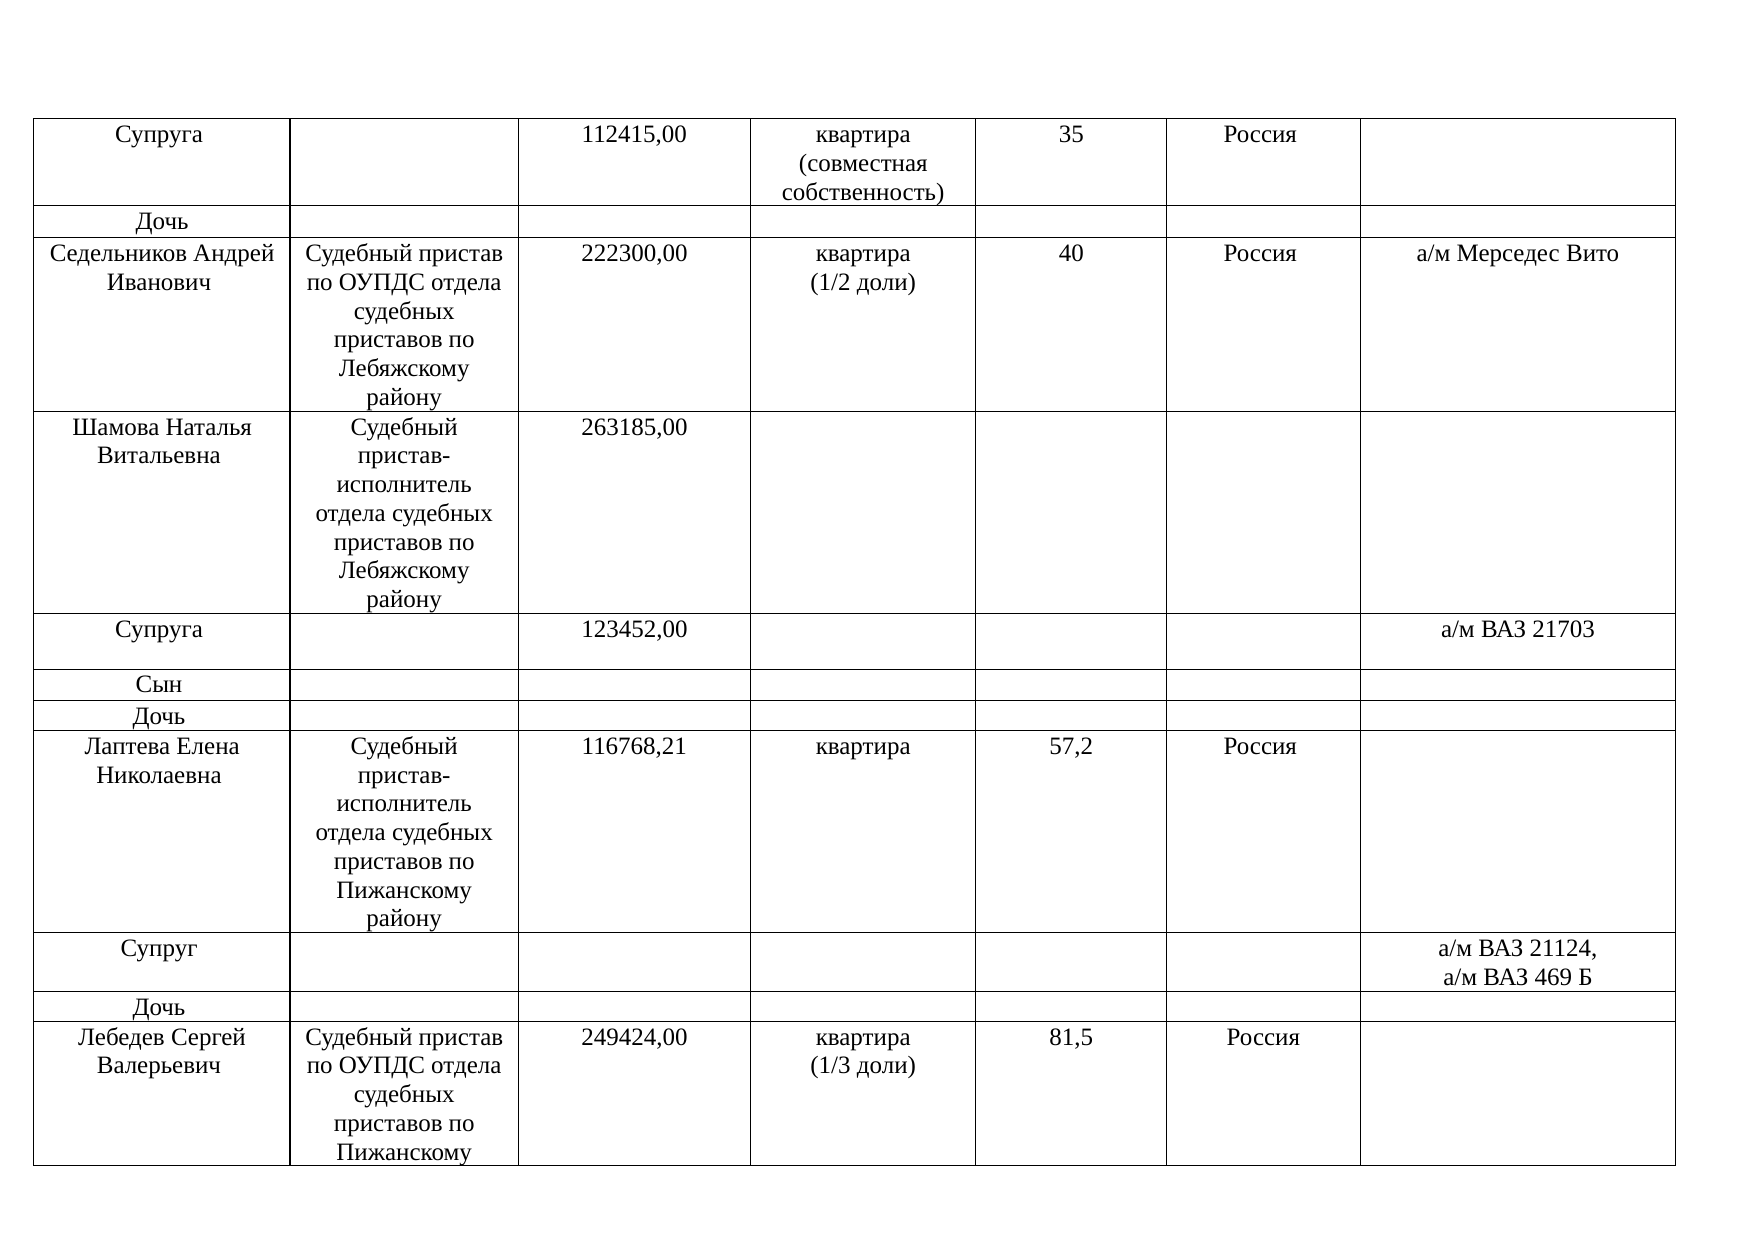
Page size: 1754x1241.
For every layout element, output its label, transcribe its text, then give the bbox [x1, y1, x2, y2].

table_cell [519, 933, 750, 991]
table_cell Супруга [34, 614, 289, 668]
table_cell а/м ВАЗ 21124, а/м ВАЗ 469 Б [1361, 933, 1675, 991]
table_cell [751, 701, 975, 730]
table_cell [519, 992, 750, 1021]
table_cell [1167, 670, 1360, 700]
table_cell [519, 206, 750, 237]
table_cell Дочь [34, 701, 289, 730]
table_cell 40 [976, 238, 1166, 411]
table_cell Судебный пристав по ОУПДС отдела судебных приставов по Лебяжскому району [291, 238, 518, 411]
table_cell [519, 670, 750, 700]
table_cell [1361, 412, 1675, 613]
table_cell [1167, 206, 1360, 237]
table_cell [976, 412, 1166, 613]
table_cell [751, 614, 975, 668]
table_cell [291, 119, 518, 205]
table_cell [1680, 613, 1686, 668]
table_cell Дочь [34, 992, 289, 1021]
table_cell [29, 1021, 33, 1165]
table_cell [1676, 1021, 1680, 1165]
table_cell [29, 237, 33, 411]
table_cell Лебедев Сергей Валерьевич [34, 1022, 289, 1165]
table_cell [1361, 731, 1675, 932]
table_cell Россия [1167, 238, 1360, 411]
table_cell а/м ВАЗ 21703 [1361, 614, 1675, 668]
table_cell [1361, 701, 1675, 730]
table_cell 249424,00 [519, 1022, 750, 1165]
table_cell [1167, 614, 1360, 668]
table_cell [1680, 932, 1686, 991]
table_cell Дочь [34, 206, 289, 237]
table_cell [1676, 700, 1680, 730]
table_cell Россия [1167, 1022, 1360, 1165]
table_cell [1676, 205, 1680, 237]
table_cell [1167, 701, 1360, 730]
table_cell [29, 700, 33, 730]
table_cell [29, 205, 33, 237]
table_cell [751, 992, 975, 1021]
table_cell Сын [34, 670, 289, 700]
table_cell [1361, 206, 1675, 237]
table_cell [1676, 118, 1680, 205]
table_cell [1680, 669, 1686, 700]
table_cell [1361, 992, 1675, 1021]
table_cell квартира (1/2 доли) [751, 238, 975, 411]
table_cell квартира [751, 731, 975, 932]
table_cell 222300,00 [519, 238, 750, 411]
table_cell Лаптева Елена Николаевна [34, 731, 289, 932]
table_cell [1361, 670, 1675, 700]
table_cell Супруга [34, 119, 289, 205]
table_cell Седельников Андрей Иванович [34, 238, 289, 411]
table_cell [751, 206, 975, 237]
table_cell Шамова Наталья Витальевна [34, 412, 289, 613]
table_cell 35 [976, 119, 1166, 205]
table_cell [976, 614, 1166, 668]
table_cell [519, 701, 750, 730]
table_cell [1680, 118, 1686, 205]
table_cell квартира (1/3 доли) [751, 1022, 975, 1165]
table_cell [1167, 933, 1360, 991]
table_cell [29, 118, 33, 205]
table_cell 123452,00 [519, 614, 750, 668]
table_cell [29, 669, 33, 700]
table_cell а/м Мерседес Вито [1361, 238, 1675, 411]
table_cell [1361, 1022, 1675, 1165]
table_cell [1676, 669, 1680, 700]
table_cell [1676, 237, 1680, 411]
table_cell [291, 614, 518, 668]
table_cell [751, 670, 975, 700]
table_cell 81,5 [976, 1022, 1166, 1165]
table_cell [29, 932, 33, 991]
table_cell [1680, 411, 1686, 613]
table_cell Судебный пристав-исполнитель отдела судебных приставов по Лебяжскому району [291, 412, 518, 613]
table_cell [976, 206, 1166, 237]
table_cell Супруг [34, 933, 289, 991]
table_cell [291, 206, 518, 237]
table_cell [1676, 730, 1680, 932]
table_cell квартира (совместная собственность) [751, 119, 975, 205]
table_cell [291, 670, 518, 700]
table_cell [291, 933, 518, 991]
table_cell [1676, 932, 1680, 991]
table_cell [29, 411, 33, 613]
table_cell [1680, 700, 1686, 730]
table_cell 112415,00 [519, 119, 750, 205]
table_cell [291, 992, 518, 1021]
table_cell [1676, 411, 1680, 613]
table_cell [751, 412, 975, 613]
table_cell [976, 992, 1166, 1021]
table_cell 263185,00 [519, 412, 750, 613]
table_cell [1676, 991, 1680, 1021]
table_cell [976, 933, 1166, 991]
table_cell [1680, 1021, 1686, 1165]
table_cell Россия [1167, 731, 1360, 932]
table_cell [1167, 412, 1360, 613]
table_cell [29, 613, 33, 668]
table_cell Судебный пристав-исполнитель отдела судебных приставов по Пижанскому району [291, 731, 518, 932]
table_cell [1680, 730, 1686, 932]
table_cell [1680, 205, 1686, 237]
table_cell 57,2 [976, 731, 1166, 932]
table_cell [29, 991, 33, 1021]
table_cell Судебный пристав по ОУПДС отдела судебных приставов по Пижанскому [291, 1022, 518, 1165]
table_cell [29, 730, 33, 932]
table_cell [1676, 613, 1680, 668]
table_cell [291, 701, 518, 730]
table_cell [976, 670, 1166, 700]
table_cell [1361, 119, 1675, 205]
table_cell 116768,21 [519, 731, 750, 932]
table_cell [1680, 237, 1686, 411]
table_cell [751, 933, 975, 991]
table_cell [1680, 991, 1686, 1021]
table_cell [1167, 992, 1360, 1021]
table_cell Россия [1167, 119, 1360, 205]
table_cell [976, 701, 1166, 730]
